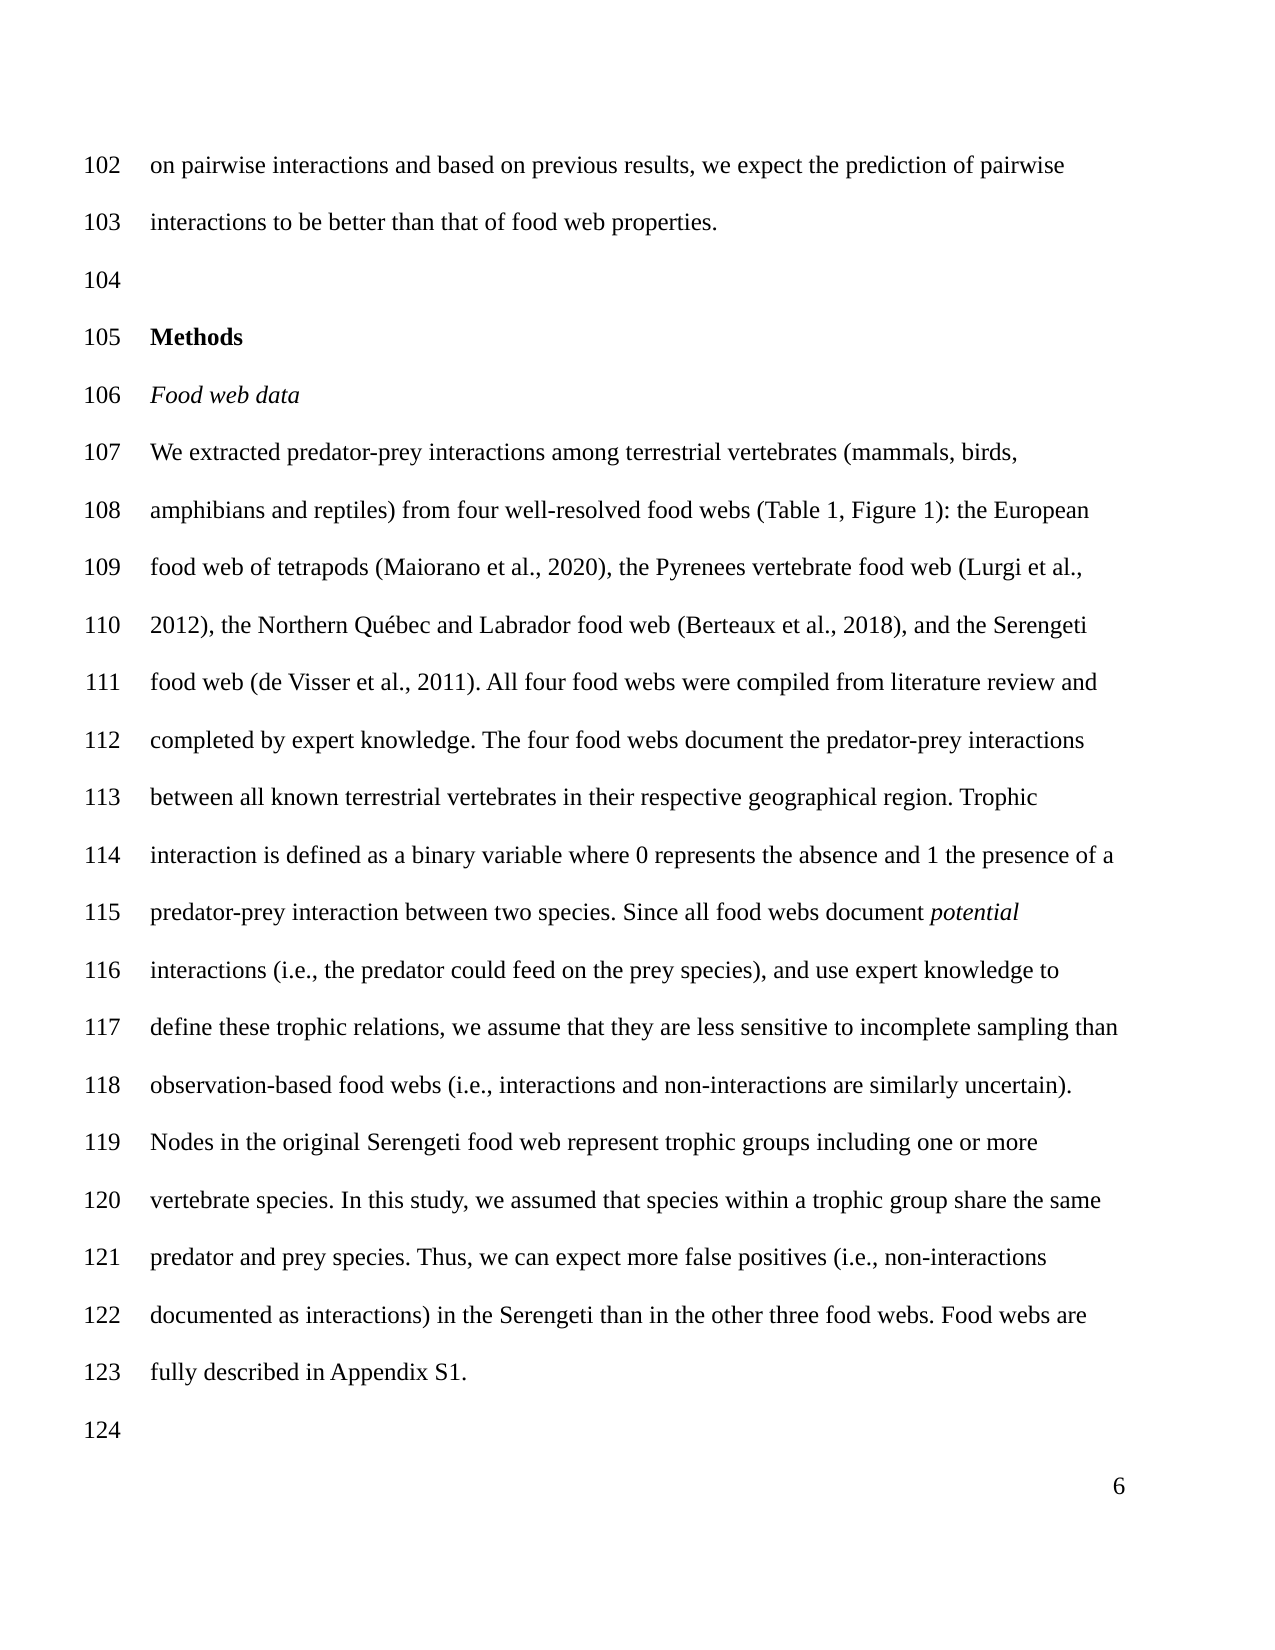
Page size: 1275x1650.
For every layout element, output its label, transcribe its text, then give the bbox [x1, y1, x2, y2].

text We extracted predator-prey interactions among terrestrial vertebrates (mammals, birds, amphibians and reptiles) from four well-resolved food webs (Table 1, Figure 1): the European food web of tetrapods (Maiorano et al., 2020), the Pyrenees vertebrate food web (Lurgi et al., 2012), the Northern Québec and Labrador food web (Berteaux et al., 2018), and the Serengeti food web (de Visser et al., 2011). All four food webs were compiled from literature review and completed by expert knowledge. The four food webs document the predator-prey interactions between all known terrestrial vertebrates in their respective geographical region. Trophic interaction is defined as a binary variable where 0 represents the absence and 1 the presence of a predator-prey interaction between two species. Since all food webs document potential interactions (i.e., the predator could feed on the prey species), and use expert knowledge to define these trophic relations, we assume that they are less sensitive to incomplete sampling than observation-based food webs (i.e., interactions and non-interactions are similarly uncertain). Nodes in the original Serengeti food web represent trophic groups including one or more vertebrate species. In this study, we assumed that species within a trophic group share the same predator and prey species. Thus, we can expect more false positives (i.e., non-interactions documented as interactions) in the Serengeti than in the other three food webs. Food webs are fully described in Appendix S1. [150, 437, 1125, 1386]
text Methods [150, 322, 1125, 351]
text on pairwise interactions and based on previous results, we expect the prediction of pairwise interactions to be better than that of food web properties. [150, 150, 1125, 236]
text Food web data [150, 380, 1125, 409]
